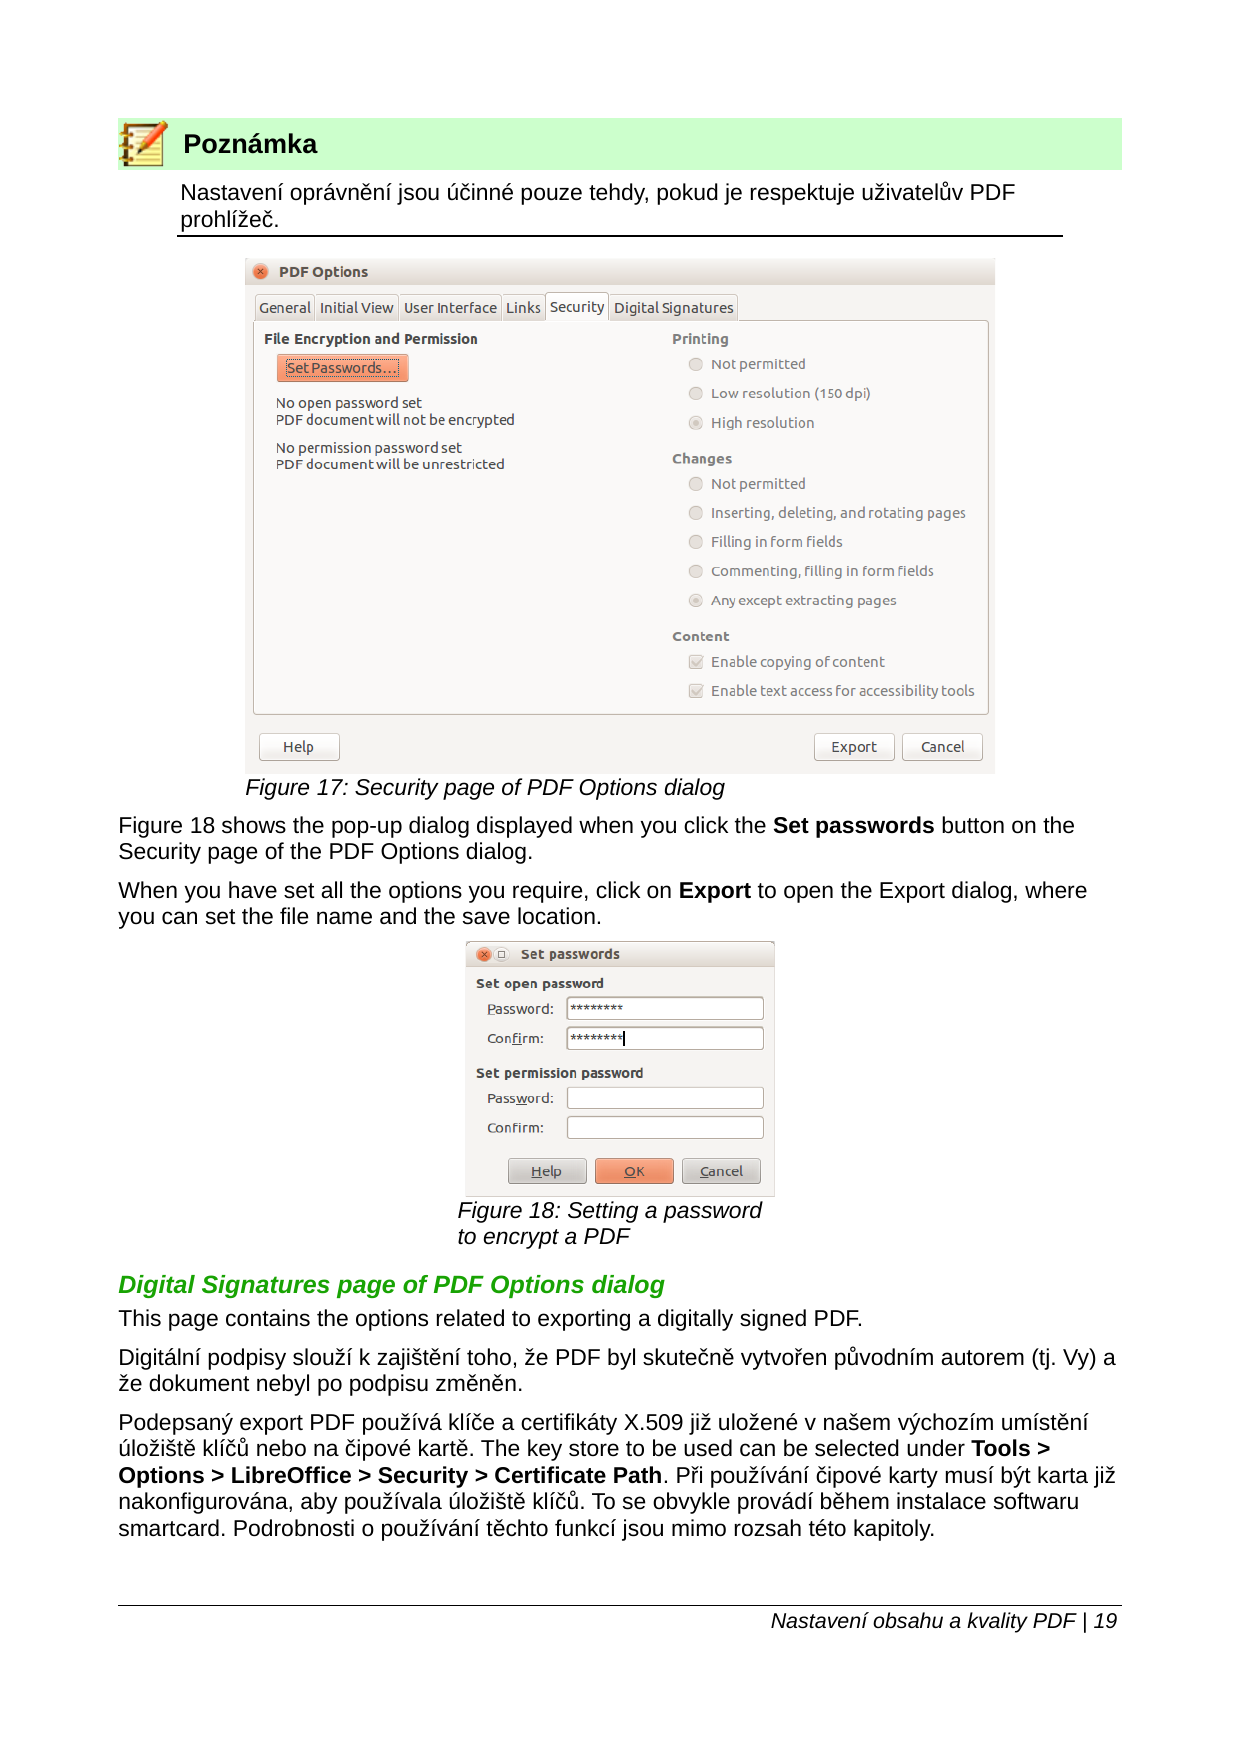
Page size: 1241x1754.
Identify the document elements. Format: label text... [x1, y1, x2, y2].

text When you have set all the options you require, click on Export to open the Export dialog, where you can set the file name and the save location. [118, 877, 1122, 930]
text Nastavení oprávnění jsou účinné pouze tehdy, pokud je respektuje uživatelův PDF prohlížeč. [177, 176, 1063, 235]
text This page contains the options related to exporting a digitally signed PDF. [118, 1305, 1122, 1331]
text Figure 18: Setting a password to encrypt a PDF [457, 1197, 783, 1250]
picture [465, 941, 775, 1197]
text Digitální podpisy slouží k zajištění toho, že PDF byl skutečně vytvořen původním autorem (tj. Vy) a že dokument nebyl po podpisu změněn. [118, 1344, 1122, 1397]
picture [245, 258, 995, 774]
text Podepsaný export PDF používá klíče a certifikáty X.509 již uložené v našem výchozím umístění úložiště klíčů nebo na čipové kartě. The key store to be used can be selected under Tools > Options > LibreOffice > Security > Certificate Path. Při používání čipové karty musí být karta již nakonfigurována, aby používala úložiště klíčů. To se obvykle provádí během instalace softwaru smartcard. Podrobnosti o používání těchto funkcí jsou mimo rozsah této kapitoly. [118, 1409, 1122, 1541]
text Figure 17: Security page of PDF Options dialog [245, 774, 995, 800]
text Figure 18 shows the pop-up dialog displayed when you click the Set passwords button on the Security page of the PDF Options dialog. [118, 812, 1122, 864]
subtitle Poznámka [118, 118, 1122, 170]
subtitle Digital Signatures page of PDF Options dialog [118, 1270, 1122, 1299]
picture [119, 119, 170, 170]
